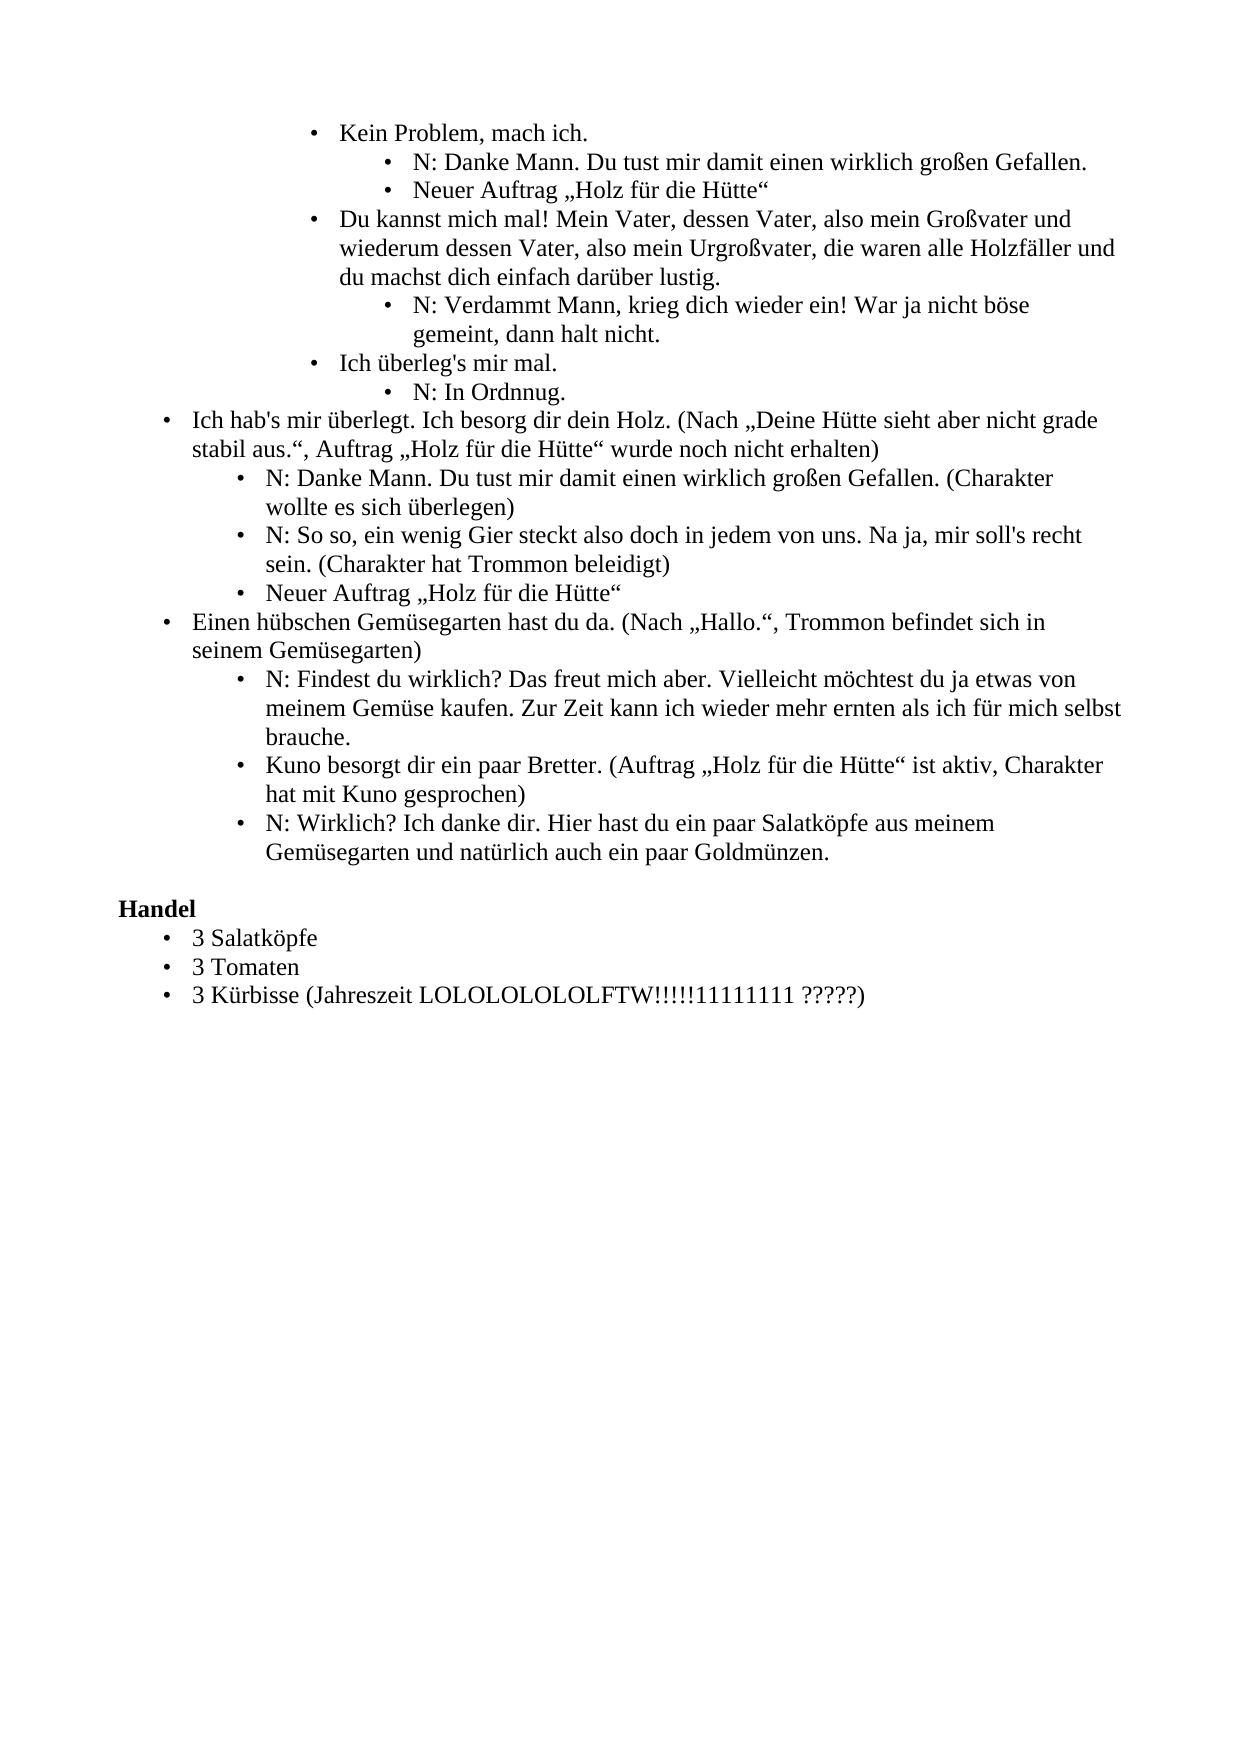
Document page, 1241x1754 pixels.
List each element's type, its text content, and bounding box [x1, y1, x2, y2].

list N: So so, ein wenig Gier steckt also doch in jedem von uns. Na ja, mir soll's recht sein. (Charakter hat Trommon beleidigt) [236, 521, 1122, 578]
list Ich hab's mir überlegt. Ich besorg dir dein Holz. (Nach „Deine Hütte sieht aber nicht grade stabil aus.“, Auftrag „Holz für die Hütte“ wurde noch nicht erhalten) [162, 406, 1122, 463]
list Kuno besorgt dir ein paar Bretter. (Auftrag „Holz für die Hütte“ ist aktiv, Charakter hat mit Kuno gesprochen) [236, 751, 1122, 808]
list N: Verdammt Mann, krieg dich wieder ein! War ja nicht böse gemeint, dann halt nicht. [383, 291, 1122, 348]
list Du kannst mich mal! Mein Vater, dessen Vater, also mein Großvater und wiederum dessen Vater, also mein Urgroßvater, die waren alle Holzfäller und du machst dich einfach darüber lustig. [309, 204, 1122, 291]
list Einen hübschen Gemüsegarten hast du da. (Nach „Hallo.“, Trommon befindet sich in seinem Gemüsegarten) [162, 607, 1122, 664]
list Kein Problem, mach ich. [309, 118, 1122, 147]
list N: Findest du wirklich? Das freut mich aber. Vielleicht möchtest du ja etwas von meinem Gemüse kaufen. Zur Zeit kann ich wieder mehr ernten als ich für mich selbst brauche. [236, 664, 1122, 751]
list N: In Ordnnug. [383, 377, 1122, 406]
list 3 Kürbisse (Jahreszeit LOLOLOLOLOLFTW!!!!!11111111 ?????) [162, 981, 1122, 1009]
list 3 Salatköpfe [162, 923, 1122, 952]
list Neuer Auftrag „Holz für die Hütte“ [236, 578, 1122, 607]
list 3 Tomaten [162, 952, 1122, 981]
list N: Danke Mann. Du tust mir damit einen wirklich großen Gefallen. (Charakter wollte es sich überlegen) [236, 463, 1122, 521]
list Ich überleg's mir mal. [309, 348, 1122, 377]
list N: Wirklich? Ich danke dir. Hier hast du ein paar Salatköpfe aus meinem Gemüsegarten und natürlich auch ein paar Goldmünzen. [236, 808, 1122, 866]
text Handel [118, 894, 1122, 923]
list Neuer Auftrag „Holz für die Hütte“ [383, 176, 1122, 204]
list N: Danke Mann. Du tust mir damit einen wirklich großen Gefallen. [383, 147, 1122, 176]
